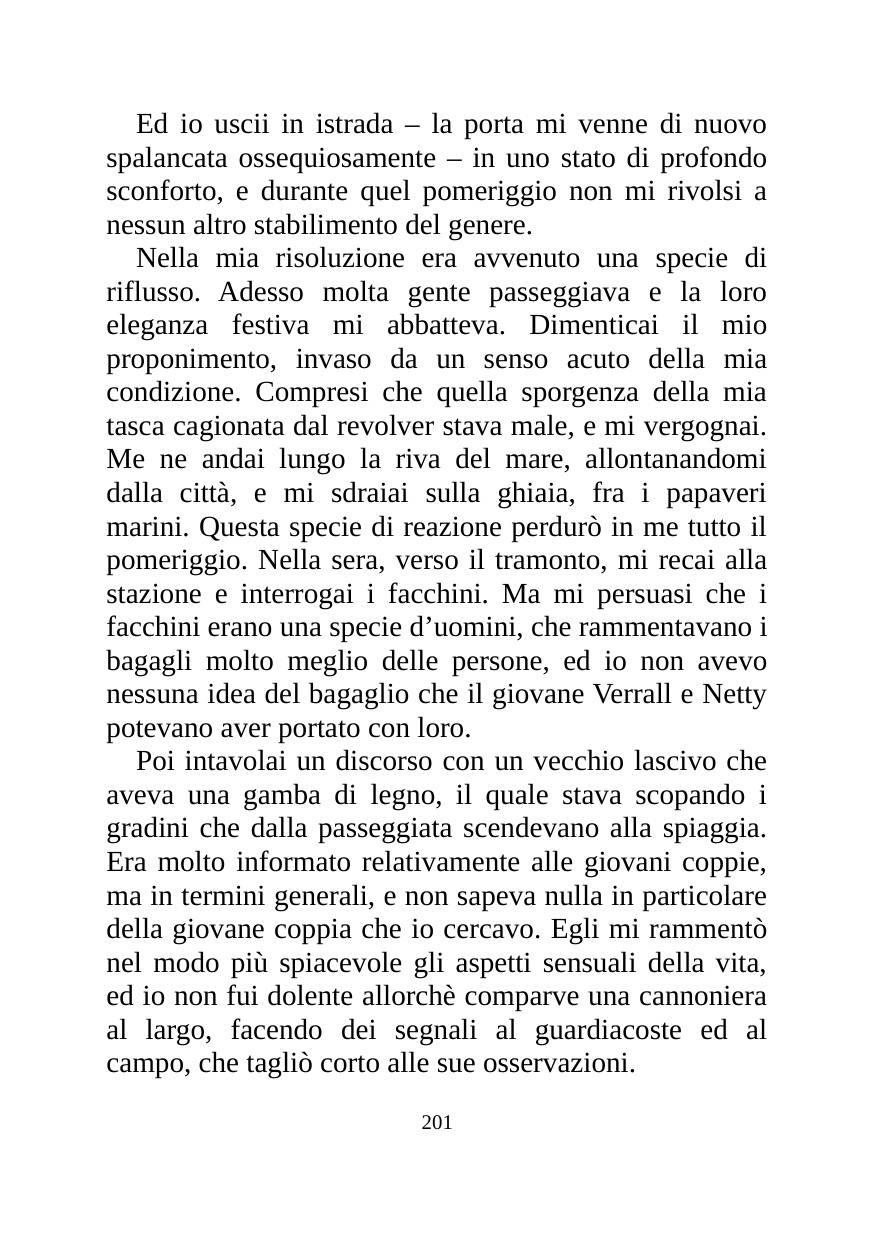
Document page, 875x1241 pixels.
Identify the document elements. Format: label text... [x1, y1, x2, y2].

text Poi intavolai un discorso con un vecchio lascivo che aveva una gamba di legno, il quale stava scopando i gradini che dalla passeggiata scendevano alla spiaggia. Era molto informato relativamente alle giovani coppie, ma in termini generali, e non sapeva nulla in particolare della giovane coppia che io cercavo. Egli mi rammentò nel modo più spiacevole gli aspetti sensuali della vita, ed io non fui dolente allorchè comparve una cannoniera al largo, facendo dei segnali al guardiacoste ed al campo, che tagliò corto alle sue osservazioni. [106, 743, 768, 1079]
text Nella mia risoluzione era avvenuto una specie di riflusso. Adesso molta gente passeggiava e la loro eleganza festiva mi abbatteva. Dimenticai il mio proponimento, invaso da un senso acuto della mia condizione. Compresi che quella sporgenza della mia tasca cagionata dal revolver stava male, e mi vergognai. Me ne andai lungo la riva del mare, allontanandomi dalla città, e mi sdraiai sulla ghiaia, fra i papaveri marini. Questa specie di reazione perdurò in me tutto il pomeriggio. Nella sera, verso il tramonto, mi recai alla stazione e interrogai i facchini. Ma mi persuasi che i facchini erano una specie d’uomini, che rammentavano i bagagli molto meglio delle persone, ed io non avevo nessuna idea del bagaglio che il giovane Verrall e Netty potevano aver portato con loro. [106, 240, 768, 743]
text Ed io uscii in istrada – la porta mi venne di nuovo spalancata ossequiosamente – in uno stato di profondo sconforto, e durante quel pomeriggio non mi rivolsi a nessun altro stabilimento del genere. [106, 106, 768, 240]
